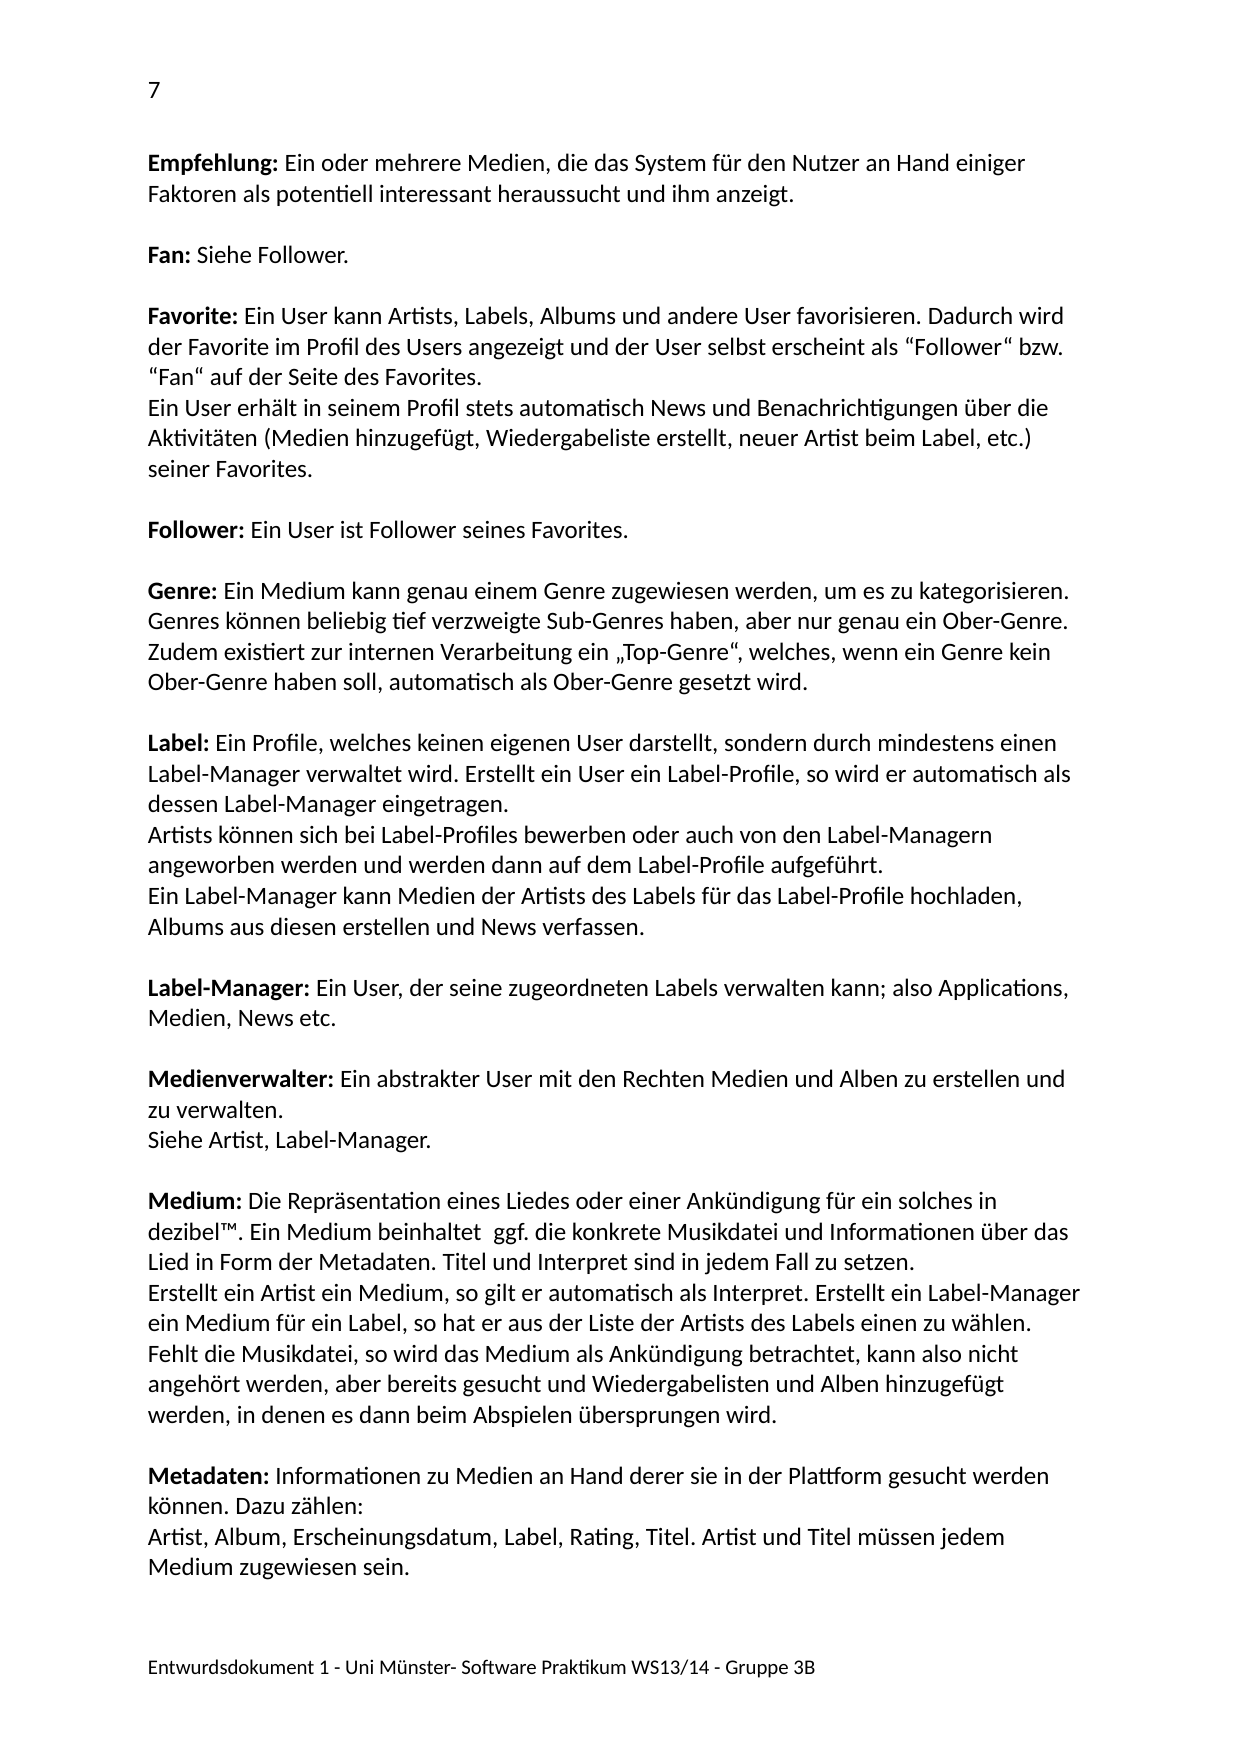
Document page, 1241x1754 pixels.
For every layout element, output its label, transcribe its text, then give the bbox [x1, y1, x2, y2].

text Follower: Ein User ist Follower seines Favorites. [148, 514, 1093, 544]
text Artists können sich bei Label-Profiles bewerben oder auch von den Label-Managern angeworben werden und werden dann auf dem Label-Profile aufgeführt. [148, 819, 1093, 880]
text Metadaten: Informationen zu Medien an Hand derer sie in der Plattform gesucht werden können. Dazu zählen: [148, 1460, 1093, 1521]
text Empfehlung: Ein oder mehrere Medien, die das System für den Nutzer an Hand einiger Faktoren als potentiell interessant heraussucht und ihm anzeigt. [148, 148, 1093, 209]
text Fehlt die Musikdatei, so wird das Medium als Ankündigung betrachtet, kann also nicht angehört werden, aber bereits gesucht und Wiedergabelisten und Alben hinzugefügt werden, in denen es dann beim Abspielen übersprungen wird. [148, 1338, 1093, 1429]
text Siehe Artist, Label-Manager. [148, 1124, 1093, 1155]
text Zudem existiert zur internen Verarbeitung ein „Top-Genre“, welches, wenn ein Genre kein Ober-Genre haben soll, automatisch als Ober-Genre gesetzt wird. [148, 636, 1093, 697]
text Ein User erhält in seinem Profil stets automatisch News und Benachrichtigungen über die Aktivitäten (Medien hinzugefügt, Wiedergabeliste erstellt, neuer Artist beim Label, etc.) seiner Favorites. [148, 392, 1093, 483]
text Medium: Die Repräsentation eines Liedes oder einer Ankündigung für ein solches in dezibel™. Ein Medium beinhaltet ggf. die konkrete Musikdatei und Informationen über das Lied in Form der Metadaten. Titel und Interpret sind in jedem Fall zu setzen. [148, 1185, 1093, 1277]
text Genre: Ein Medium kann genau einem Genre zugewiesen werden, um es zu kategorisieren. [148, 575, 1093, 605]
text Ein Label-Manager kann Medien der Artists des Labels für das Label-Profile hochladen, Albums aus diesen erstellen und News verfassen. [148, 880, 1093, 941]
text Fan: Siehe Follower. [148, 239, 1093, 270]
text Genres können beliebig tief verzweigte Sub-Genres haben, aber nur genau ein Ober-Genre. [148, 605, 1093, 636]
text Favorite: Ein User kann Artists, Labels, Albums und andere User favorisieren. Dadurch wird der Favorite im Profil des Users angezeigt und der User selbst erscheint als “Follower“ bzw. “Fan“ auf der Seite des Favorites. [148, 300, 1093, 392]
text Artist, Album, Erscheinungsdatum, Label, Rating, Titel. Artist und Titel müssen jedem Medium zugewiesen sein. [148, 1521, 1093, 1582]
text Label: Ein Profile, welches keinen eigenen User darstellt, sondern durch mindestens einen Label-Manager verwaltet wird. Erstellt ein User ein Label-Profile, so wird er automatisch als dessen Label-Manager eingetragen. [148, 727, 1093, 819]
text Erstellt ein Artist ein Medium, so gilt er automatisch als Interpret. Erstellt ein Label-Manager ein Medium für ein Label, so hat er aus der Liste der Artists des Labels einen zu wählen. [148, 1277, 1093, 1338]
text Label-Manager: Ein User, der seine zugeordneten Labels verwalten kann; also Applications, Medien, News etc. [148, 972, 1093, 1033]
text Medienverwalter: Ein abstrakter User mit den Rechten Medien und Alben zu erstellen und zu verwalten. [148, 1063, 1093, 1124]
